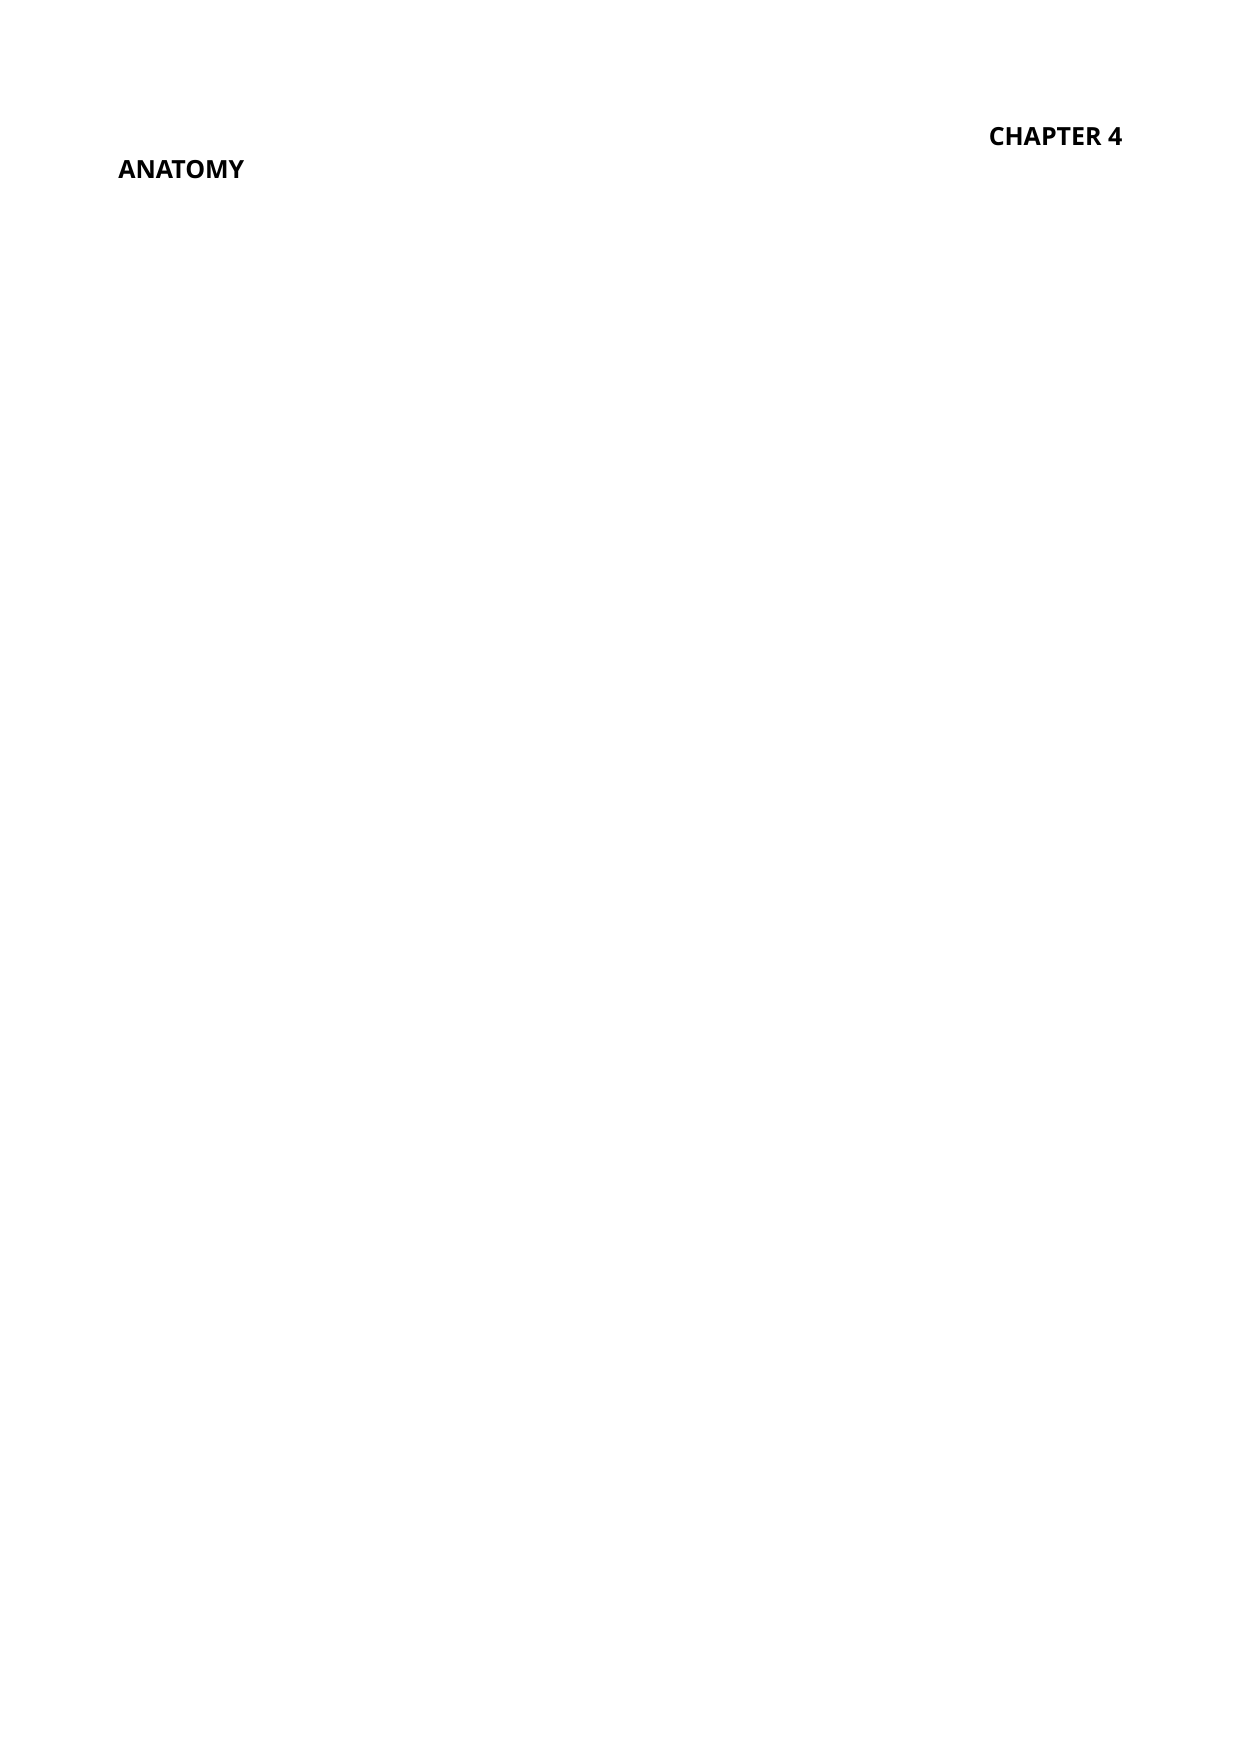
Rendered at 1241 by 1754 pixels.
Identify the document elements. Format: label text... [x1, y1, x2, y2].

text ANATOMY [118, 152, 1122, 186]
text CHAPTER 4 [118, 118, 1122, 152]
